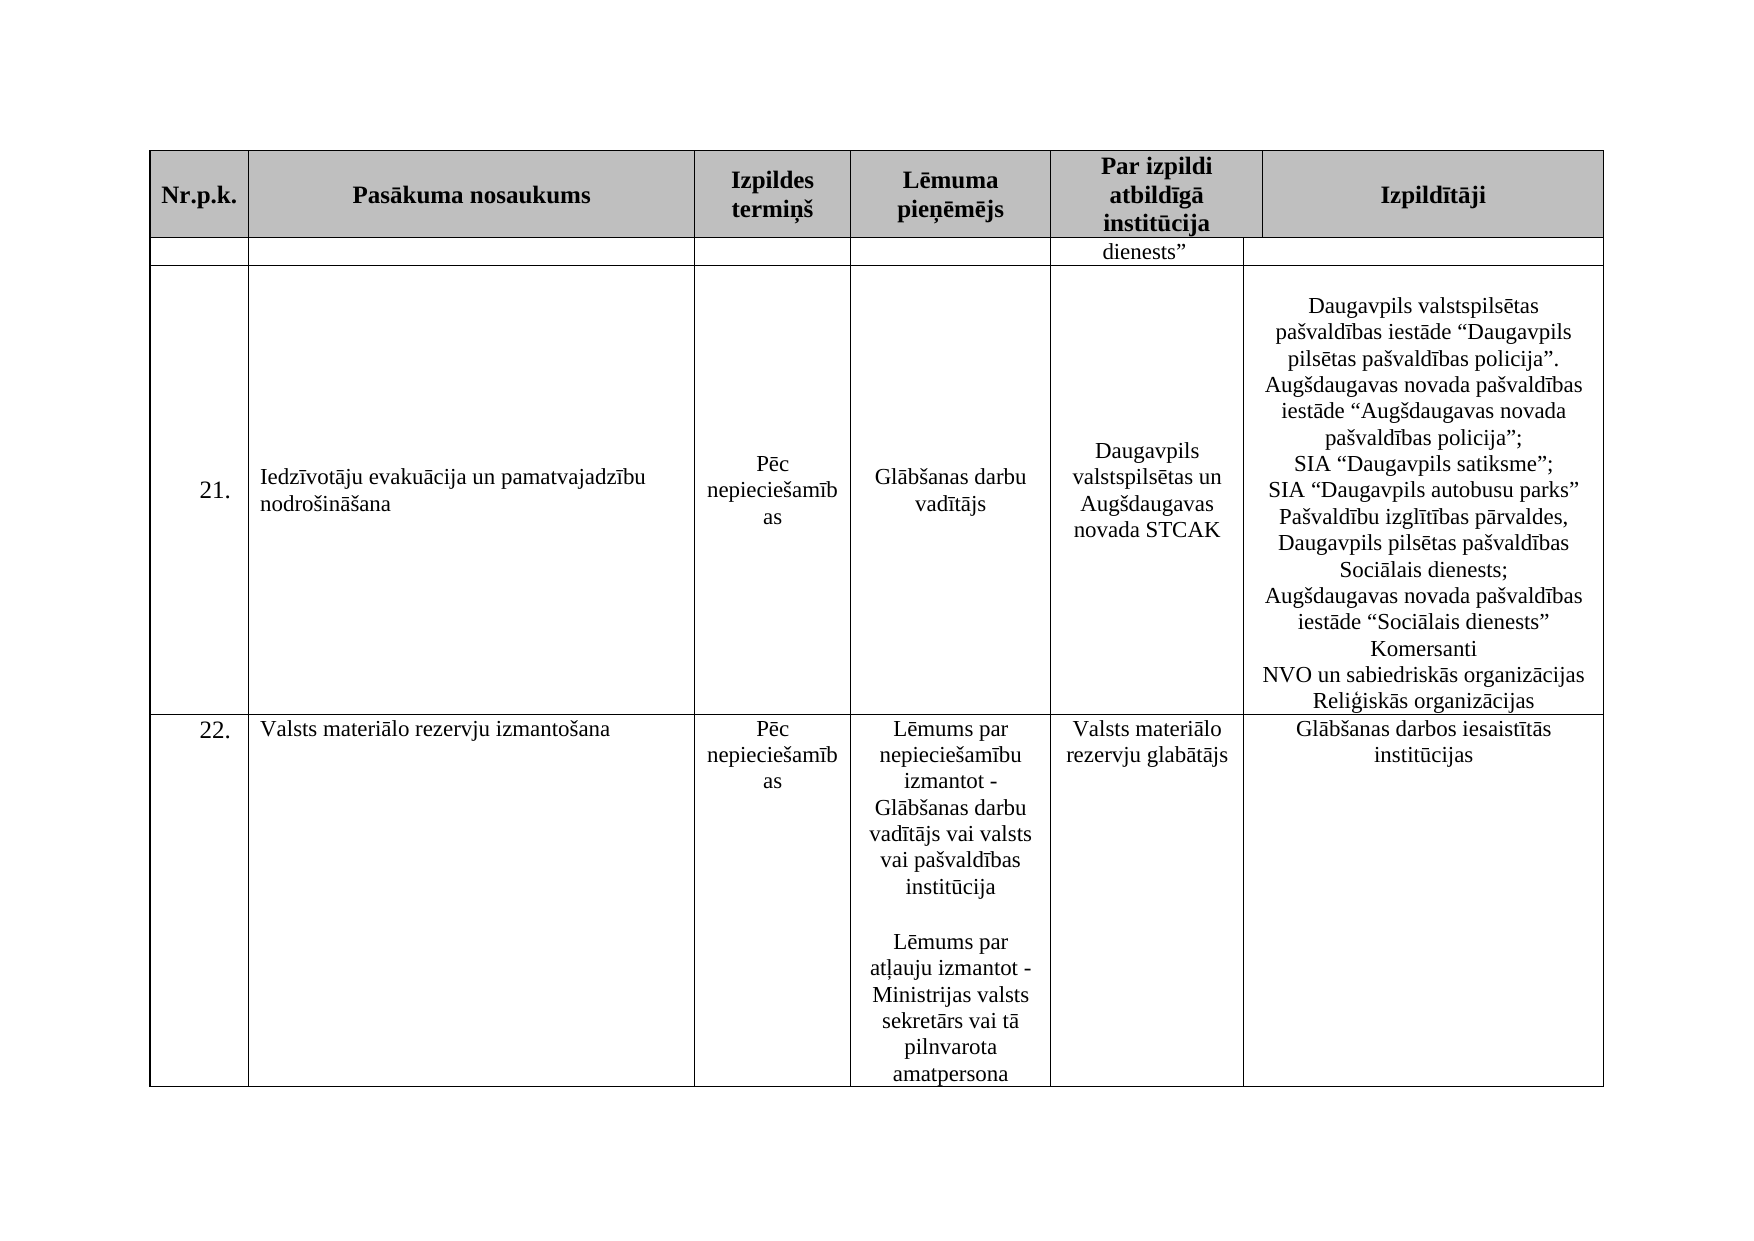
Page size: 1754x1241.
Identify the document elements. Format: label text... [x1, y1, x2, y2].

table_cell dienests” [1051, 238, 1243, 265]
table_header Par izpildi atbildīgā institūcija [1051, 151, 1262, 237]
table_header Lēmuma pieņēmējs [851, 151, 1050, 237]
table_cell Daugavpils valstspilsētas pašvaldības iestāde “Daugavpils pilsētas pašvaldības policija”. Augšdaugavas novada pašvaldības iestāde “Augšdaugavas novada pašvaldības policija”; SIA “Daugavpils satiksme”; SIA “Daugavpils autobusu parks” Pašvaldību izglītības pārvaldes, Daugavpils pilsētas pašvaldības Sociālais dienests; Augšdaugavas novada pašvaldības iestāde “Sociālais dienests” Komersanti NVO un sabiedriskās organizācijas Reliģiskās organizācijas [1244, 266, 1603, 714]
table_cell Pēc nepieciešamības [695, 715, 850, 1086]
table_cell Glābšanas darbos iesaistītās institūcijas [1244, 715, 1603, 1086]
table_header Izpildes termiņš [695, 151, 850, 237]
table_cell Daugavpils valstspilsētas un Augšdaugavas novada STCAK [1051, 266, 1243, 714]
table_header Nr.p.k. [151, 151, 248, 237]
table_cell Valsts materiālo rezervju izmantošana [249, 715, 694, 1086]
table_cell [249, 238, 694, 265]
table_cell Pēc nepieciešamības [695, 266, 850, 714]
table_cell Iedzīvotāju evakuācija un pamatvajadzību nodrošināšana [249, 266, 694, 714]
table_cell [151, 715, 248, 1086]
table_cell [695, 238, 850, 265]
table_header Pasākuma nosaukums [249, 151, 694, 237]
table_cell [151, 238, 248, 265]
table_cell Valsts materiālo rezervju glabātājs [1051, 715, 1243, 1086]
table_cell Lēmums par nepieciešamību izmantot - Glābšanas darbu vadītājs vai valsts vai pašvaldības institūcija Lēmums par atļauju izmantot - Ministrijas valsts sekretārs vai tā pilnvarota amatpersona [851, 715, 1050, 1086]
table_header Izpildītāji [1263, 151, 1603, 237]
table_cell Glābšanas darbu vadītājs [851, 266, 1050, 714]
table_cell [851, 238, 1050, 265]
table_cell [151, 266, 248, 714]
table_cell [1244, 238, 1603, 265]
